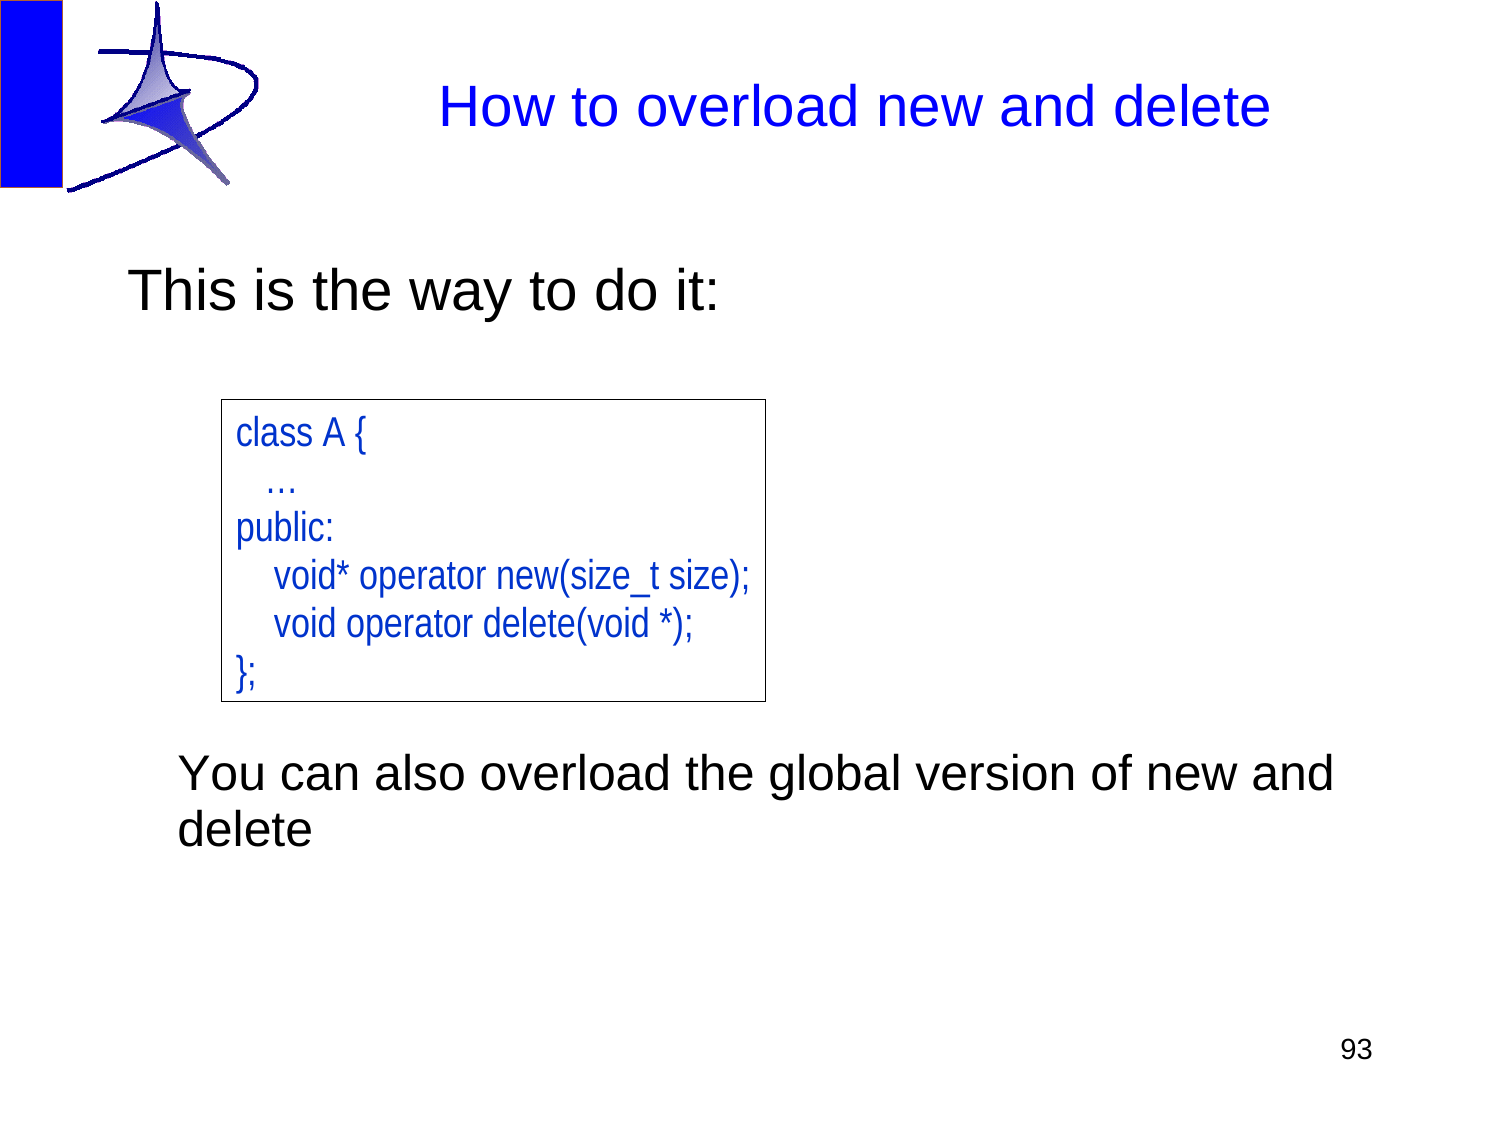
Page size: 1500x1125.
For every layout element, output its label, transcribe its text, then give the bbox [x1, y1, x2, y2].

list This is the way to do it: [112, 249, 1450, 376]
title How to overload new and delete [262, 24, 1450, 188]
text_box You can also overload the global version of new and delete [162, 737, 1438, 938]
text_box class A { … public: void* operator new(size_t size); void operator delete(void *); }; [221, 399, 766, 702]
picture [62, 0, 263, 197]
